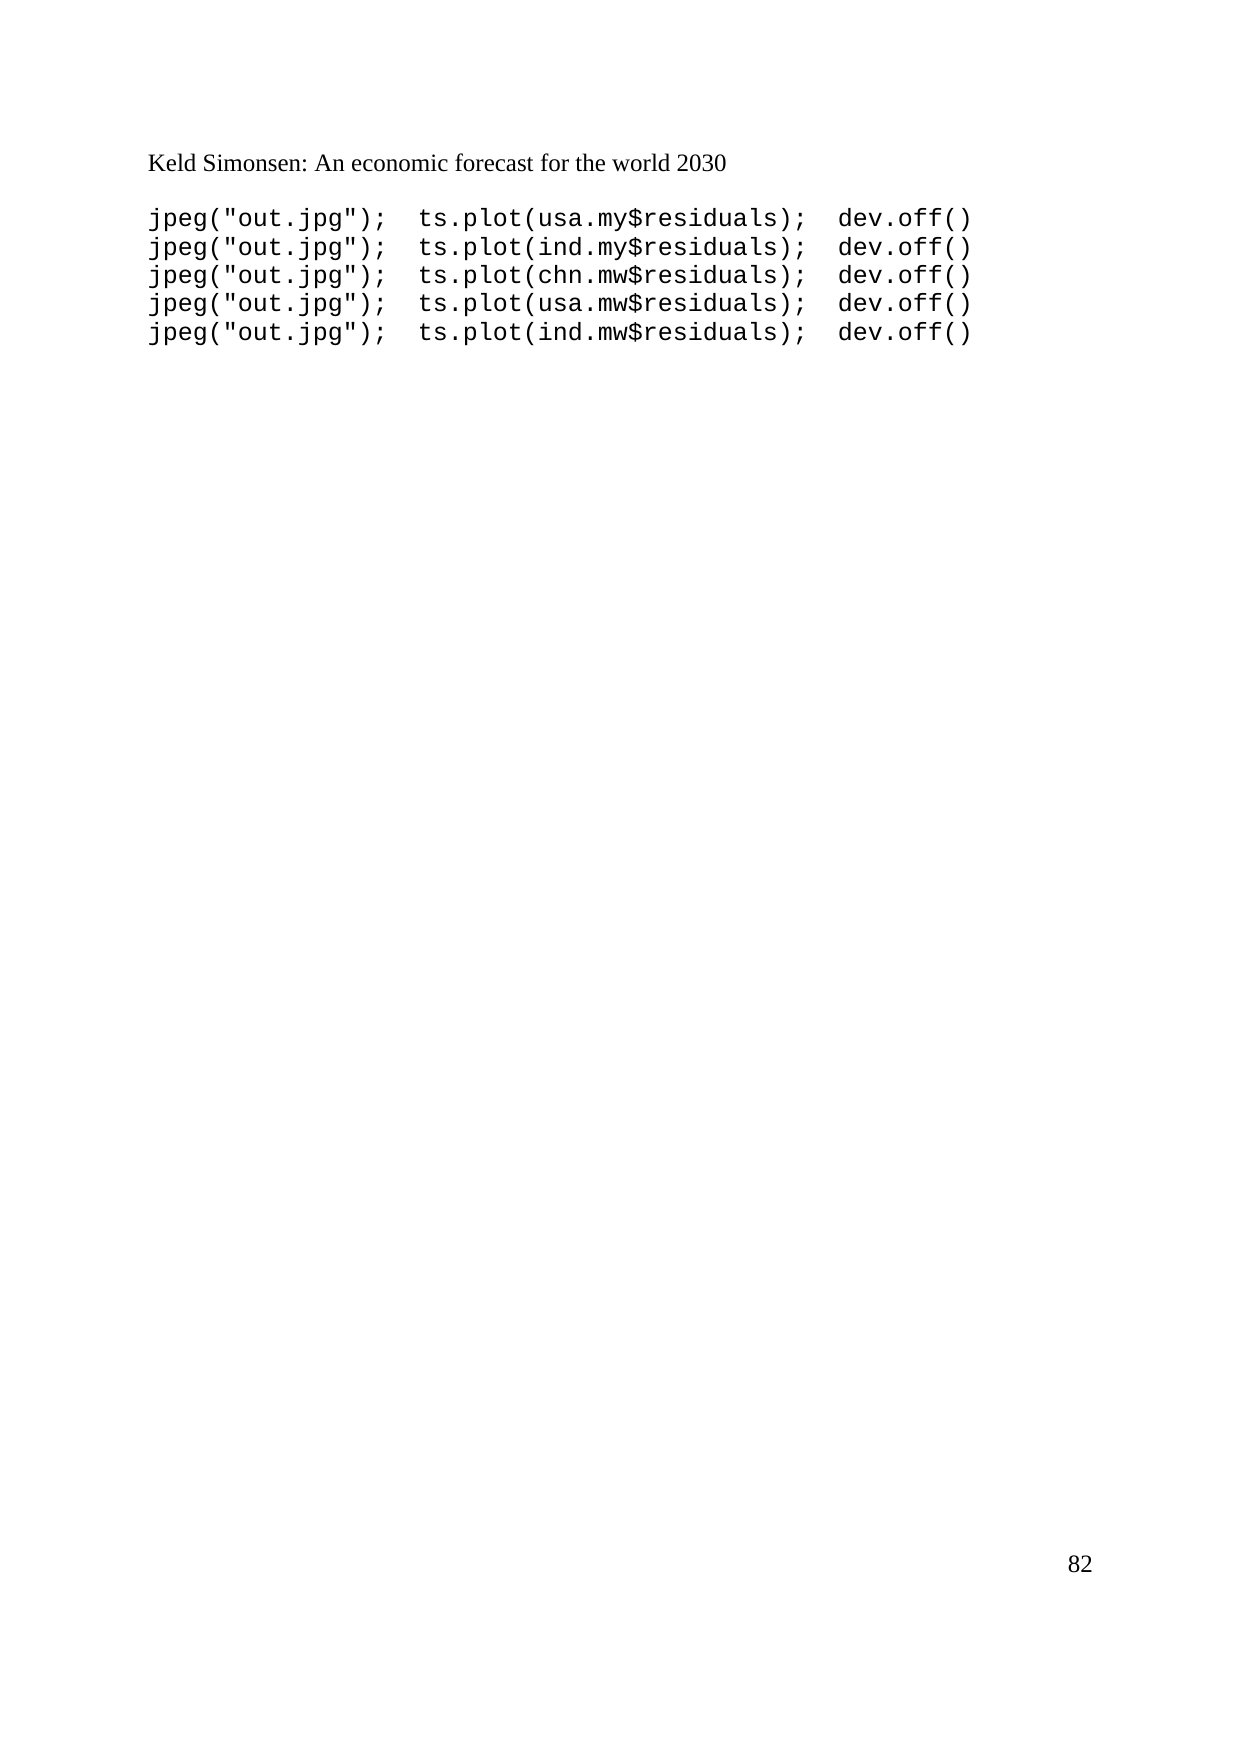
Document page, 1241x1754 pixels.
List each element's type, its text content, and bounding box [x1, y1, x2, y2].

text jpeg("out.jpg"); ts.plot(usa.mw$residuals); dev.off() [148, 291, 1093, 319]
text jpeg("out.jpg"); ts.plot(ind.my$residuals); dev.off() [148, 234, 1093, 262]
text jpeg("out.jpg"); ts.plot(ind.mw$residuals); dev.off() [148, 319, 1093, 347]
text jpeg("out.jpg"); ts.plot(usa.my$residuals); dev.off() [148, 206, 1093, 234]
text jpeg("out.jpg"); ts.plot(chn.mw$residuals); dev.off() [148, 262, 1093, 291]
